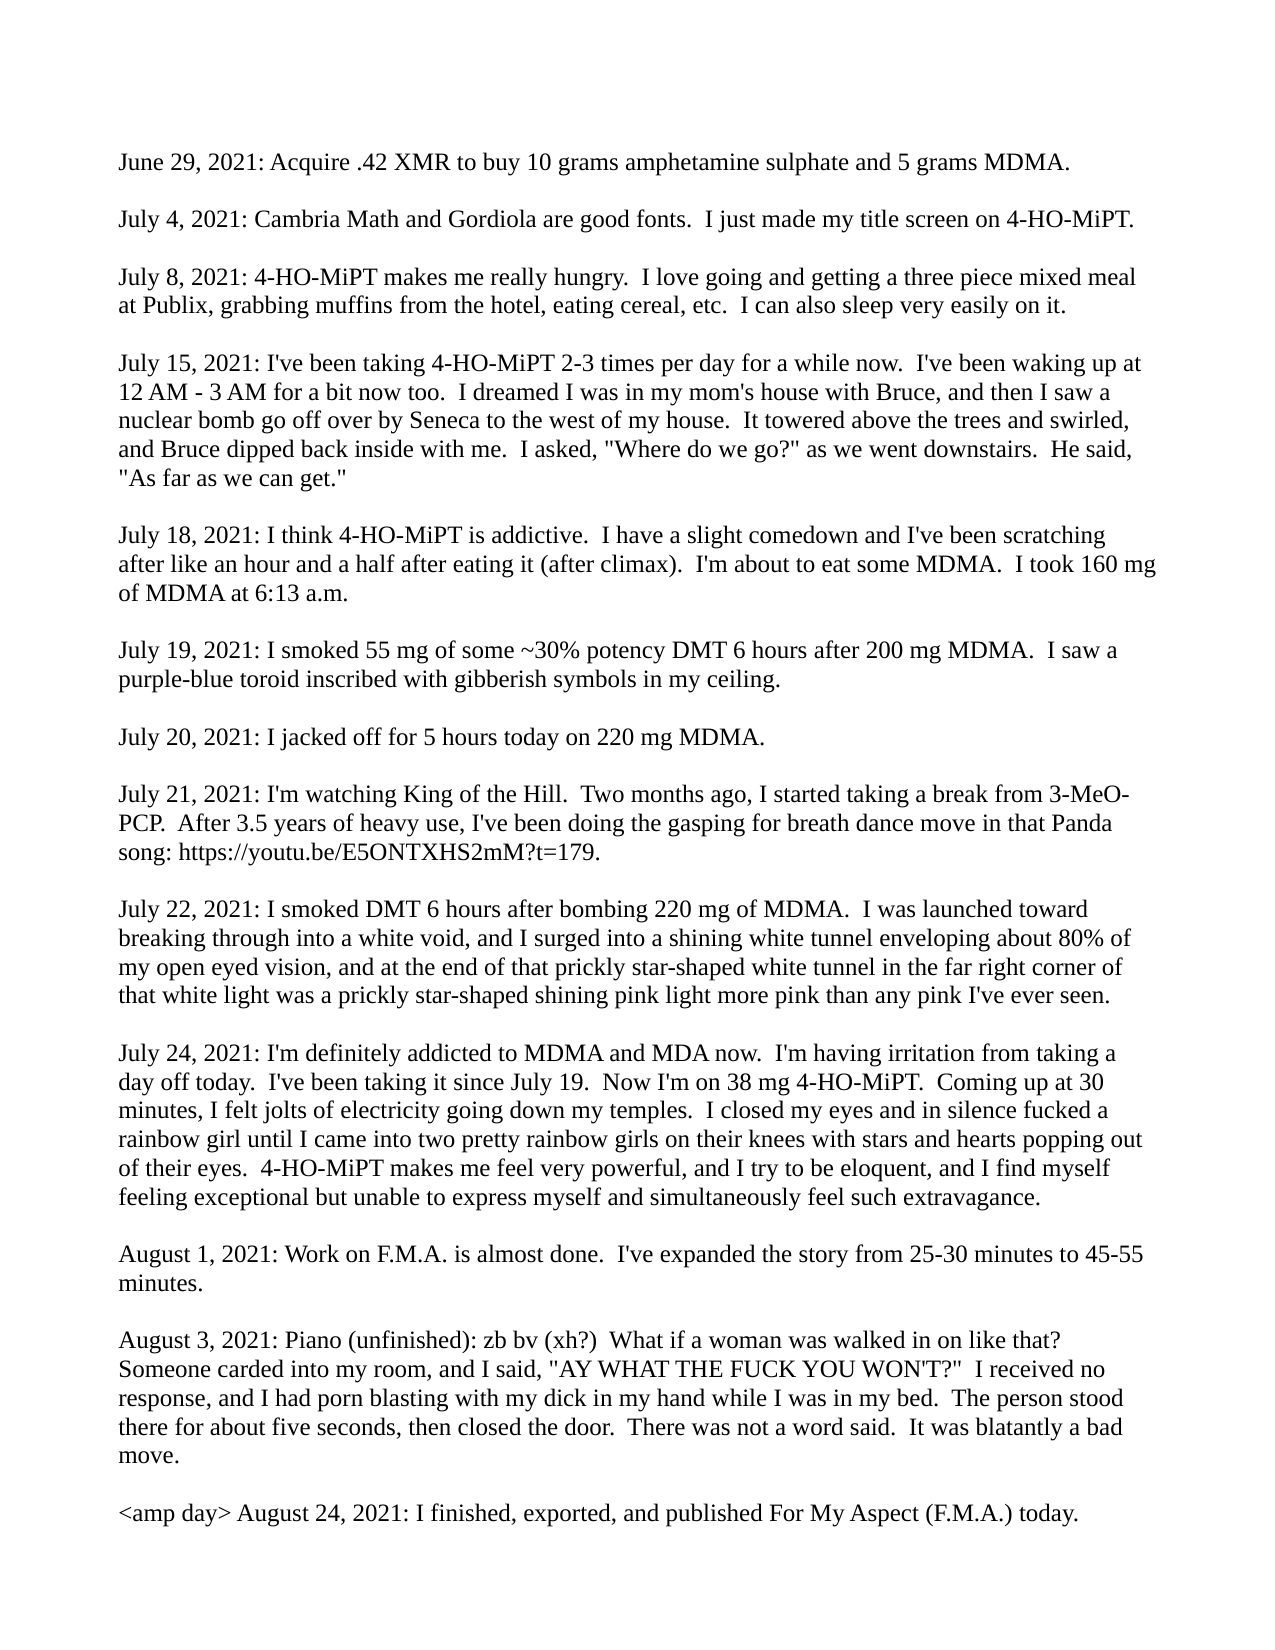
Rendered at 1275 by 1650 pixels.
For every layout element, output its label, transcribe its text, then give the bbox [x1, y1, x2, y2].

text July 20, 2021: I jacked off for 5 hours today on 220 mg MDMA. [118, 722, 1157, 751]
text July 24, 2021: I'm definitely addicted to MDMA and MDA now. I'm having irritation from taking a day off today. I've been taking it since July 19. Now I'm on 38 mg 4-HO-MiPT. Coming up at 30 minutes, I felt jolts of electricity going down my temples. I closed my eyes and in silence fucked a rainbow girl until I came into two pretty rainbow girls on their knees with stars and hearts popping out of their eyes. 4-HO-MiPT makes me feel very powerful, and I try to be eloquent, and I find myself feeling exceptional but unable to express myself and simultaneously feel such extravagance. [118, 1038, 1157, 1211]
text July 8, 2021: 4-HO-MiPT makes me really hungry. I love going and getting a three piece mixed meal at Publix, grabbing muffins from the hotel, eating cereal, etc. I can also sleep very easily on it. [118, 262, 1157, 319]
text July 19, 2021: I smoked 55 mg of some ~30% potency DMT 6 hours after 200 mg MDMA. I saw a purple-blue toroid inscribed with gibberish symbols in my ceiling. [118, 636, 1157, 693]
text July 18, 2021: I think 4-HO-MiPT is addictive. I have a slight comedown and I've been scratching after like an hour and a half after eating it (after climax). I'm about to eat some MDMA. I took 160 mg of MDMA at 6:13 a.m. [118, 521, 1157, 607]
text July 15, 2021: I've been taking 4-HO-MiPT 2-3 times per day for a while now. I've been waking up at 12 AM - 3 AM for a bit now too. I dreamed I was in my mom's house with Bruce, and then I saw a nuclear bomb go off over by Seneca to the west of my house. It towered above the trees and swirled, and Bruce dipped back inside with me. I asked, "Where do we go?" as we went downstairs. He said, "As far as we can get." [118, 348, 1157, 492]
text <amp day> August 24, 2021: I finished, exported, and published For My Aspect (F.M.A.) today. [118, 1498, 1157, 1527]
text June 29, 2021: Acquire .42 XMR to buy 10 grams amphetamine sulphate and 5 grams MDMA. [118, 147, 1157, 176]
text July 21, 2021: I'm watching King of the Hill. Two months ago, I started taking a break from 3-MeO-PCP. After 3.5 years of heavy use, I've been doing the gasping for breath dance move in that Panda song: https://youtu.be/E5ONTXHS2mM?t=179. [118, 779, 1157, 866]
text July 4, 2021: Cambria Math and Gordiola are good fonts. I just made my title screen on 4-HO-MiPT. [118, 204, 1157, 233]
text July 22, 2021: I smoked DMT 6 hours after bombing 220 mg of MDMA. I was launched toward breaking through into a white void, and I surged into a shining white tunnel enveloping about 80% of my open eyed vision, and at the end of that prickly star-shaped white tunnel in the far right corner of that white light was a prickly star-shaped shining pink light more pink than any pink I've ever seen. [118, 894, 1157, 1009]
text August 3, 2021: Piano (unfinished): zb bv (xh?) What if a woman was walked in on like that? Someone carded into my room, and I said, "AY WHAT THE FUCK YOU WON'T?" I received no response, and I had porn blasting with my dick in my hand while I was in my bed. The person stood there for about five seconds, then closed the door. There was not a word said. It was blatantly a bad move. [118, 1326, 1157, 1469]
text August 1, 2021: Work on F.M.A. is almost done. I've expanded the story from 25-30 minutes to 45-55 minutes. [118, 1239, 1157, 1297]
